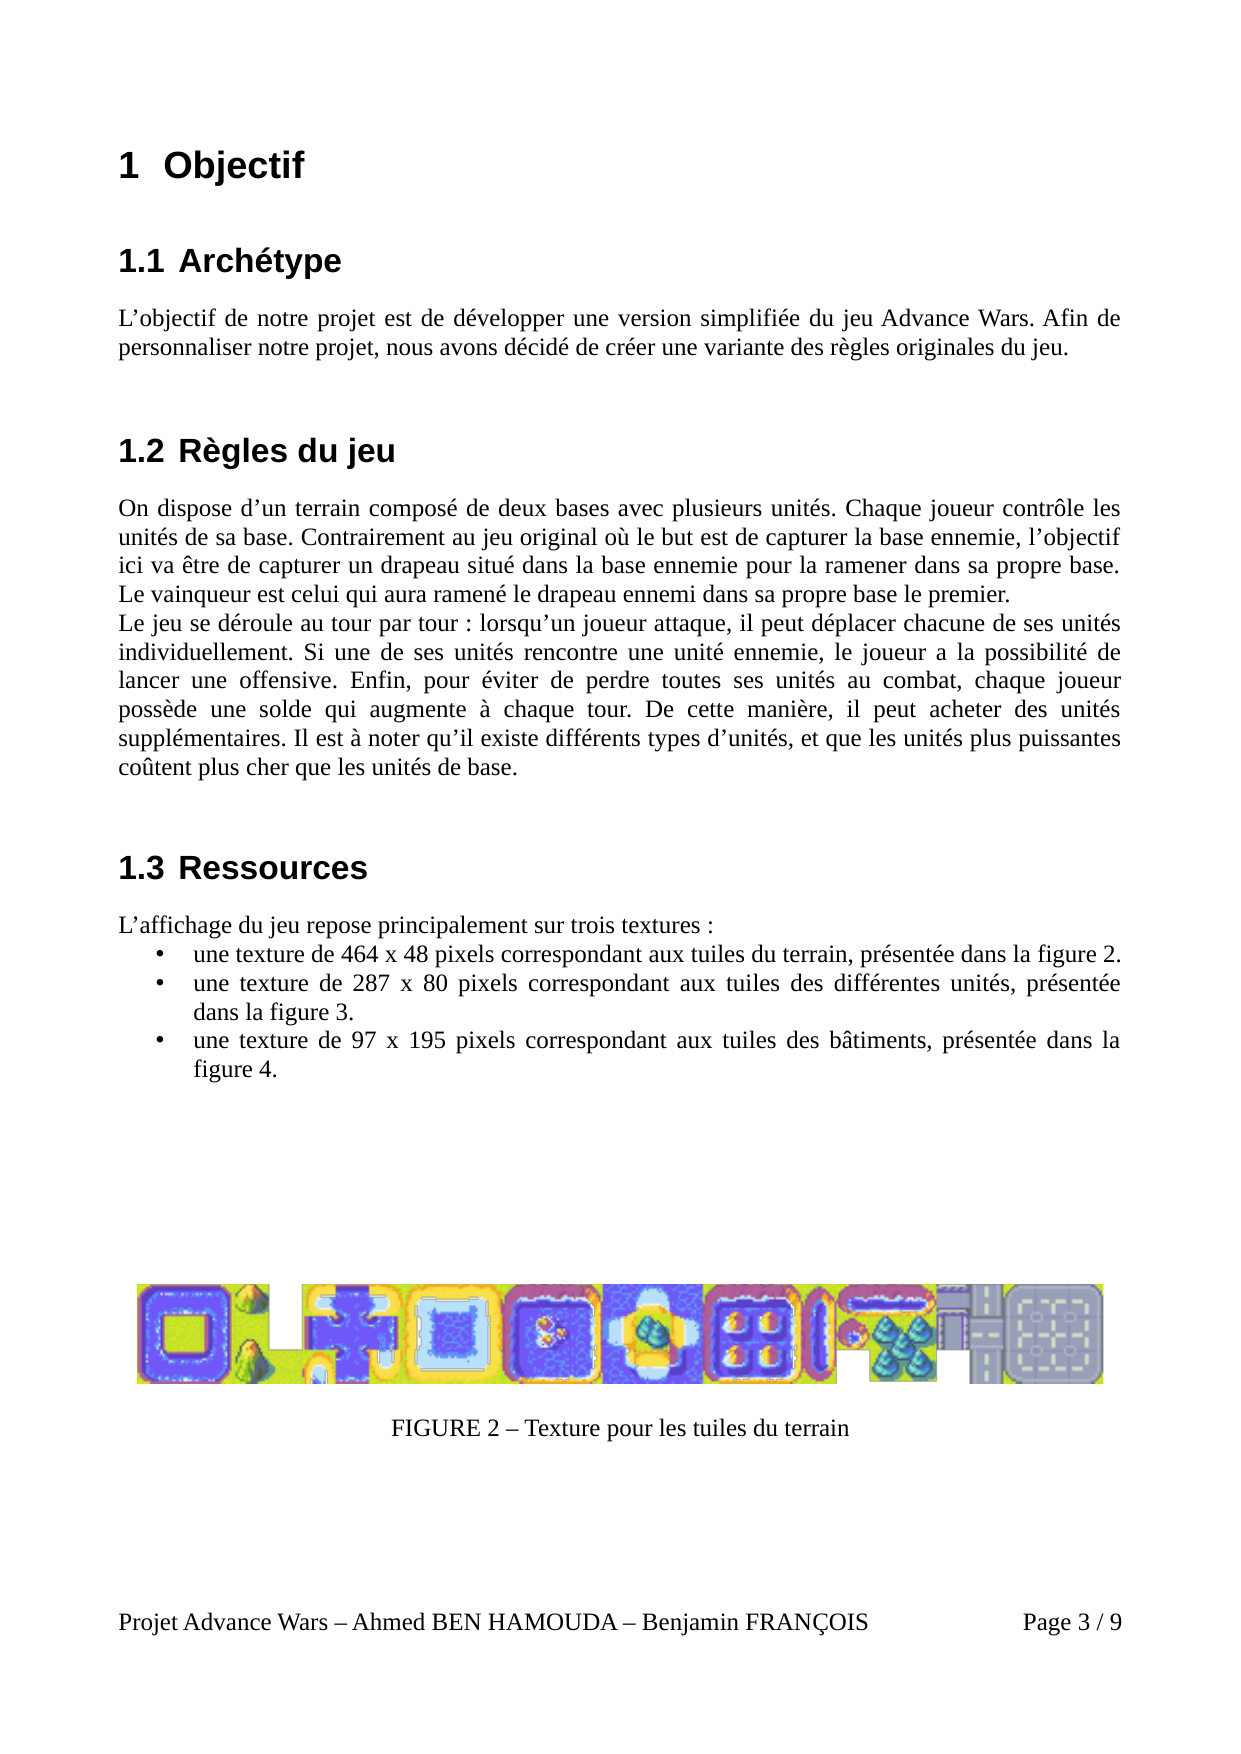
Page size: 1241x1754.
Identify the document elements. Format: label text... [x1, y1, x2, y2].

list une texture de 464 x 48 pixels correspondant aux tuiles du terrain, présentée dans la figure 2. [156, 939, 1122, 968]
subtitle Archétype [118, 241, 1122, 279]
text Le jeu se déroule au tour par tour : lorsqu’un joueur attaque, il peut déplacer chacune de ses unités individuellement. Si une de ses unités rencontre une unité ennemie, le joueur a la possibilité de lancer une offensive. Enfin, pour éviter de perdre toutes ses unités au combat, chaque joueur possède une solde qui augmente à chaque tour. De cette manière, il peut acheter des unités supplémentaires. Il est à noter qu’il existe différents types d’unités, et que les unités plus puissantes coûtent plus cher que les unités de base. [118, 608, 1122, 780]
list une texture de 287 x 80 pixels correspondant aux tuiles des différentes unités, présentée dans la figure 3. [156, 968, 1122, 1025]
text On dispose d’un terrain composé de deux bases avec plusieurs unités. Chaque joueur contrôle les unités de sa base. Contrairement au jeu original où le but est de capturer la base ennemie, l’objectif ici va être de capturer un drapeau situé dans la base ennemie pour la ramener dans sa propre base. Le vainqueur est celui qui aura ramené le drapeau ennemi dans sa propre base le premier. [118, 493, 1122, 608]
subtitle Objectif [118, 143, 1122, 187]
subtitle Règles du jeu [118, 431, 1122, 469]
text L’objectif de notre projet est de développer une version simplifiée du jeu Advance Wars. Afin de personnaliser notre projet, nous avons décidé de créer une variante des règles originales du jeu. [118, 303, 1122, 360]
subtitle Ressources [118, 848, 1122, 887]
text FIGURE 2 – Texture pour les tuiles du terrain [118, 1413, 1122, 1442]
text L’affichage du jeu repose principalement sur trois textures : [118, 910, 1122, 939]
picture [136, 1284, 1104, 1384]
list une texture de 97 x 195 pixels correspondant aux tuiles des bâtiments, présentée dans la figure 4. [156, 1025, 1122, 1083]
